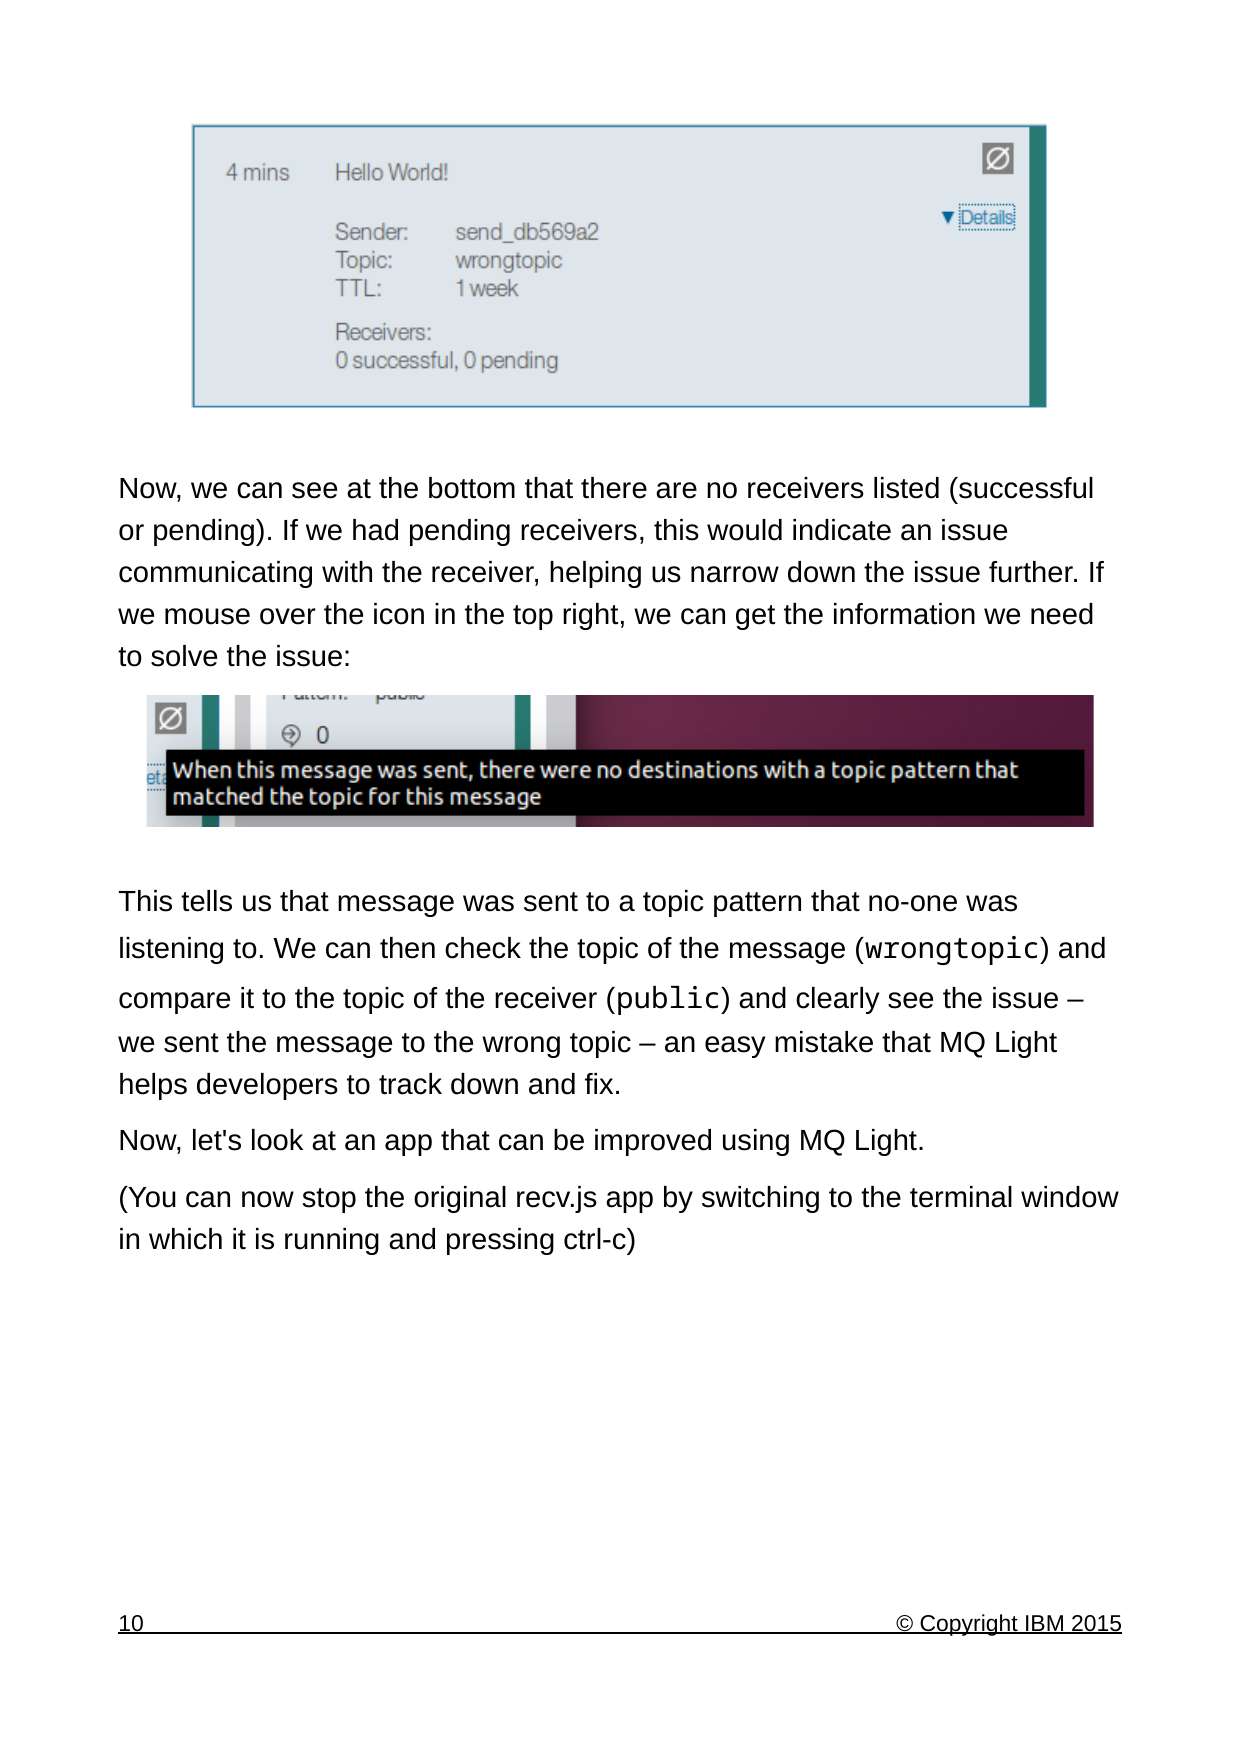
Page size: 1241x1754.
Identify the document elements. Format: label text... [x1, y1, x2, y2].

text Now, we can see at the bottom that there are no receivers listed (successful or pending). If we had pending receivers, this would indicate an issue communicating with the receiver, helping us narrow down the issue further. If we mouse over the icon in the top right, we can get the information we need to solve the issue: [118, 471, 1122, 672]
text (You can now stop the original recv.js app by switching to the terminal window in which it is running and pressing ctrl-c) [118, 1180, 1122, 1255]
text This tells us that message was sent to a topic pattern that no-one was listening to. We can then check the topic of the message (wrongtopic) and compare it to the topic of the receiver (public) and clearly see the issue – we sent the message to the wrong topic – an easy mistake that MQ Light helps developers to track down and fix. [118, 884, 1122, 1101]
picture [146, 695, 1094, 827]
picture [187, 118, 1053, 414]
text Now, let's look at an app that can be improved using MQ Light. [118, 1123, 1122, 1157]
